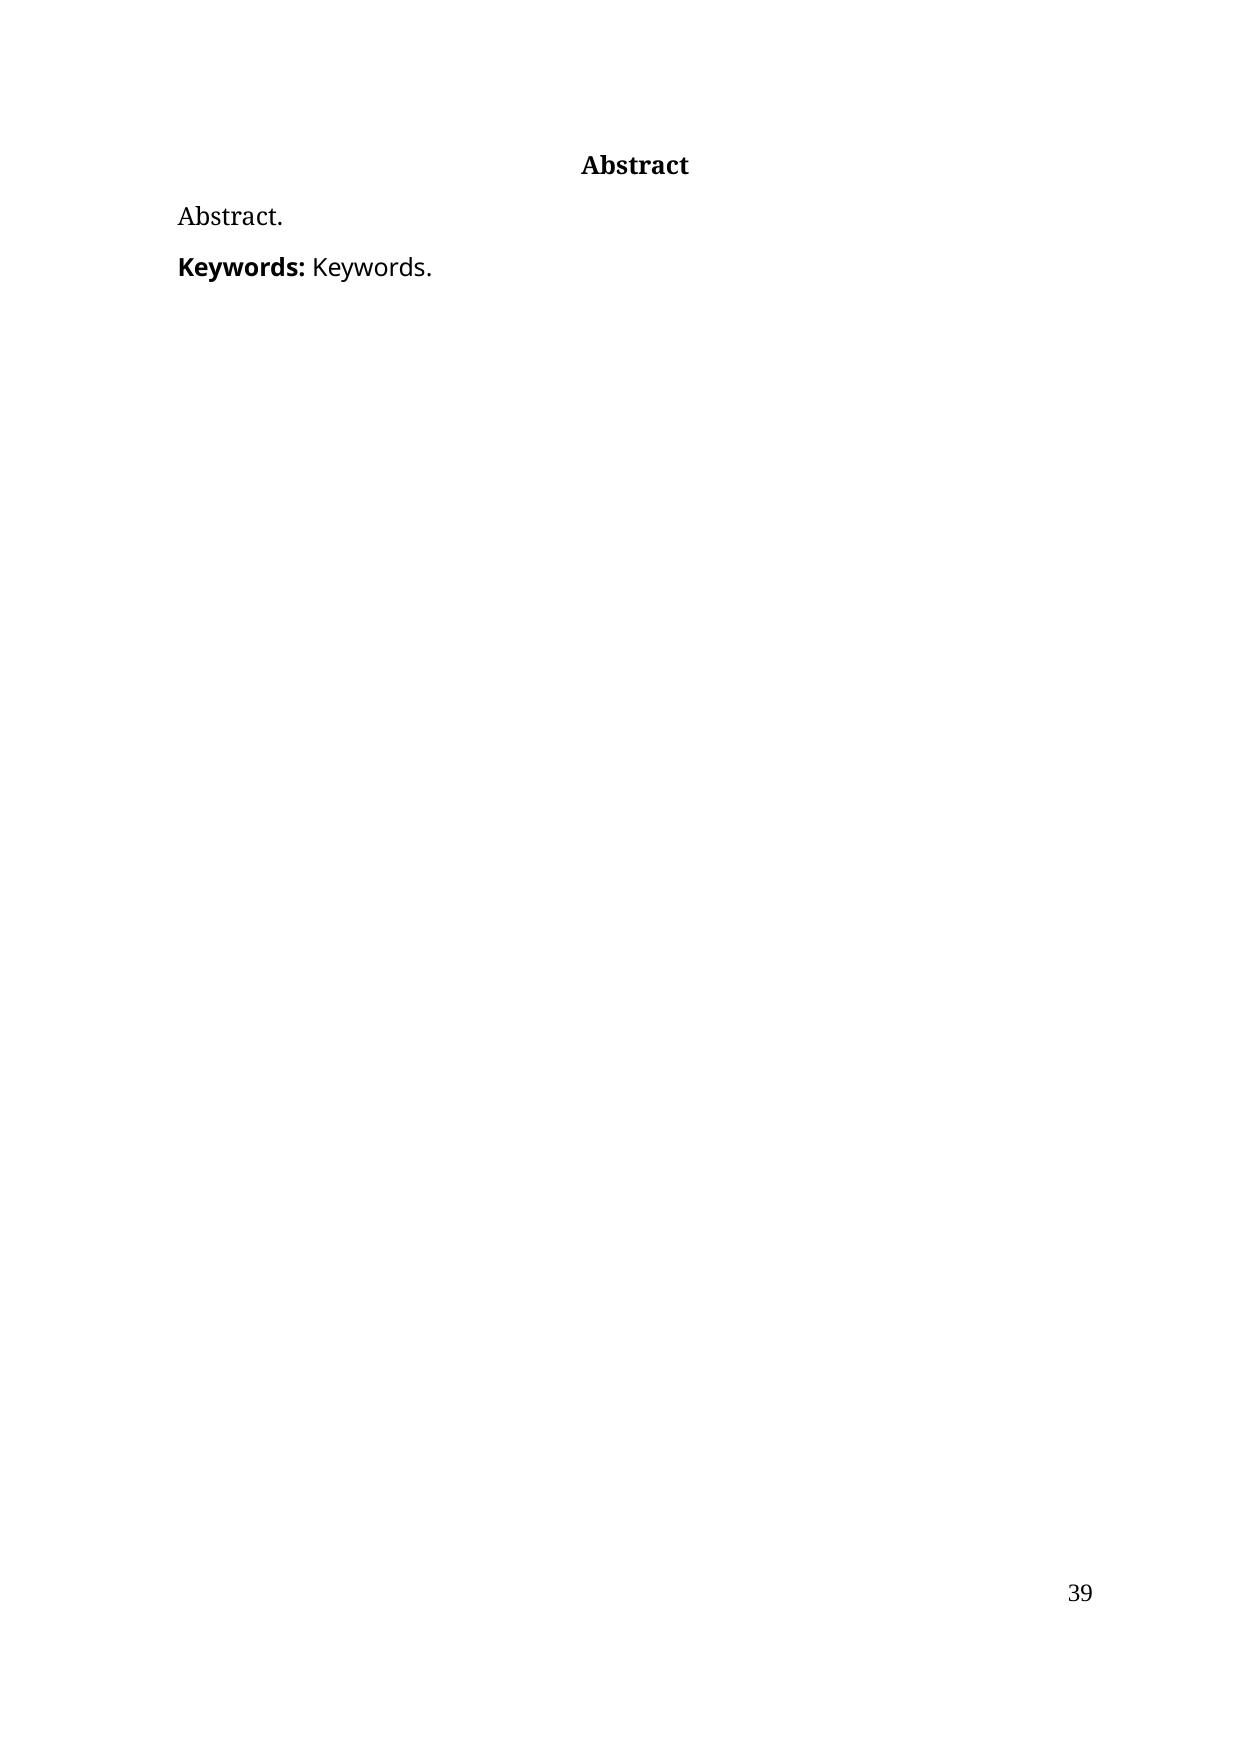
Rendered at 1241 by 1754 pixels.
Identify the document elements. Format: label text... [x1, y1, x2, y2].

text Abstract [177, 148, 1093, 182]
text Keywords: Keywords. [177, 250, 1093, 284]
text Abstract. [177, 199, 1093, 233]
